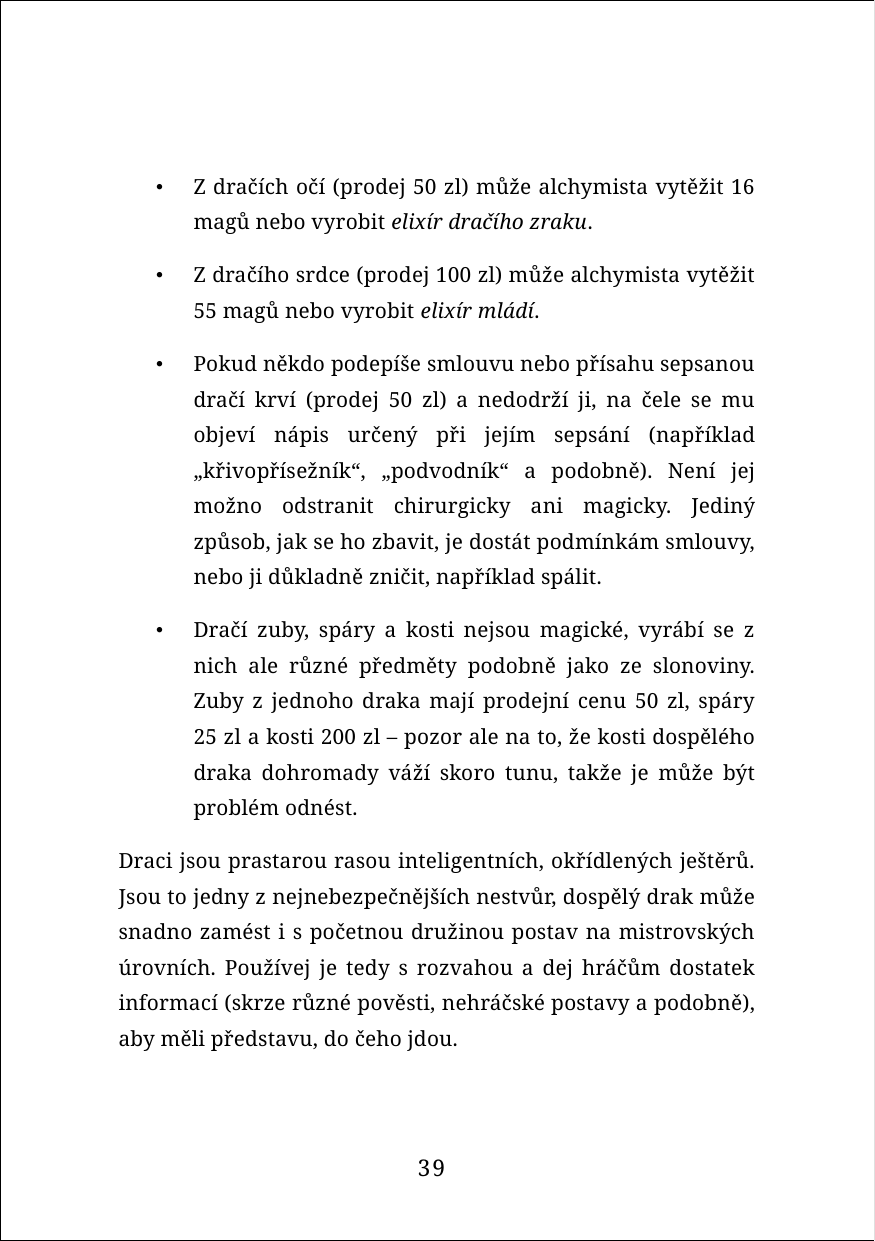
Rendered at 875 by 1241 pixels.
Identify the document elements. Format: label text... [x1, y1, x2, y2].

list Z dračího srdce (prodej 100 zl) může alchymista vytěžit 55 magů nebo vyrobit elixír mládí. [156, 261, 756, 324]
list Z dračích očí (prodej 50 zl) může alchymista vytěžit 16 magů nebo vyrobit elixír dračího zraku. [156, 172, 756, 236]
list Dračí zuby, spáry a kosti nejsou magické, vyrábí se z nich ale různé předměty podobně jako ze slonoviny. Zuby z jednoho draka mají prodejní cenu 50 zl, spáry 25 zl a kosti 200 zl – pozor ale na to, že kosti dospělého draka dohromady váží skoro tunu, takže je může být problém odnést. [156, 616, 756, 822]
text Draci jsou prastarou rasou inteligentních, okřídlených ještěrů. Jsou to jedny z nejnebezpečnějších nestvůr, dospělý drak může snadno zamést i s početnou družinou postav na mistrovských úrovních. Používej je tedy s rozvahou a dej hráčům dostatek informací (skrze různé pověsti, nehráčské postavy a podobně), aby měli představu, do čeho jdou. [118, 846, 756, 1052]
list Pokud někdo podepíše smlouvu nebo přísahu sepsanou dračí krví (prodej 50 zl) a nedodrží ji, na čele se mu objeví nápis určený při jejím sepsání (například „křivopřísežník“, „podvodník“ a podobně). Není jej možno odstranit chirurgicky ani magicky. Jediný způsob, jak se ho zbavit, je dostát podmínkám smlouvy, nebo ji důkladně zničit, například spálit. [156, 349, 756, 591]
